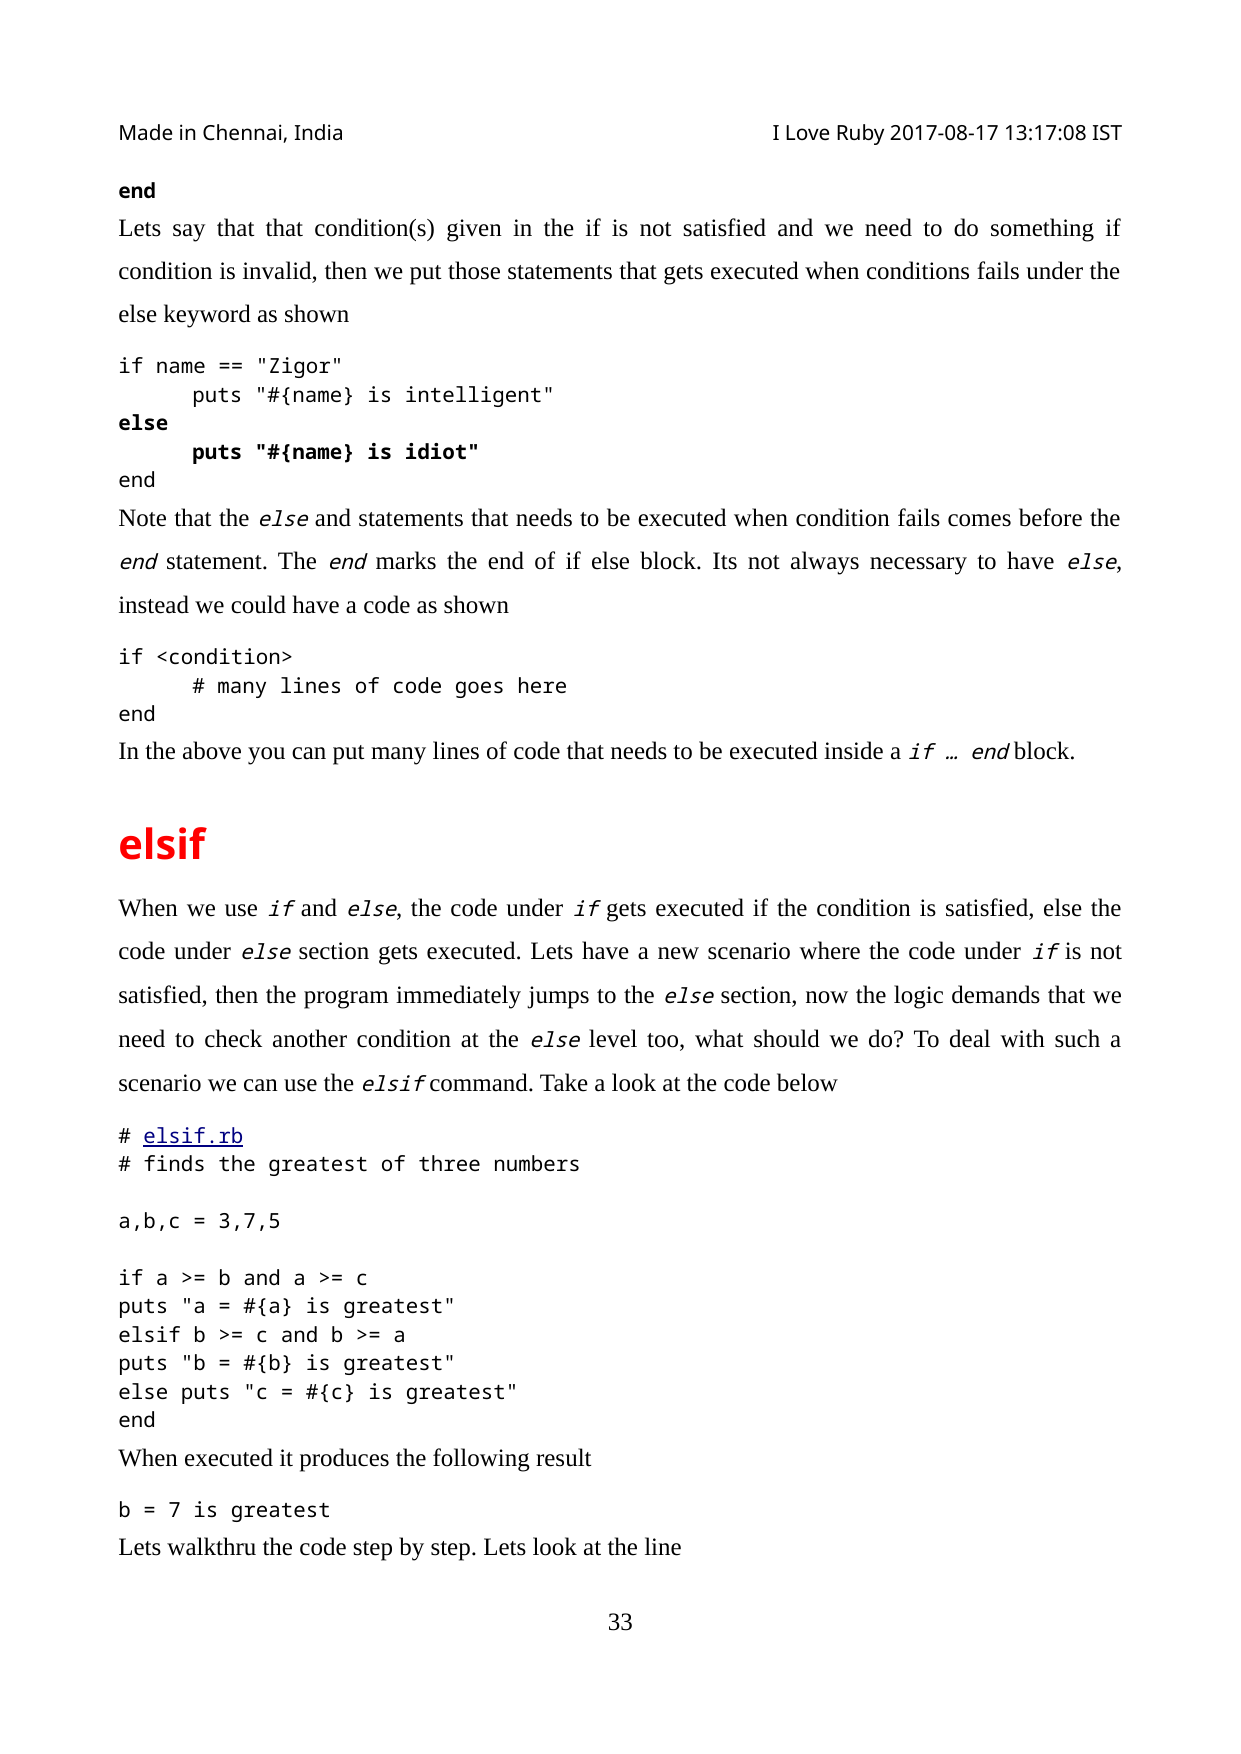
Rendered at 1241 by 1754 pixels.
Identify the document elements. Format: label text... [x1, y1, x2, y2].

text b = 7 is greatest [118, 1495, 1122, 1523]
subtitle elsif [118, 814, 1122, 871]
text end [118, 1405, 1122, 1434]
text Lets say that that condition(s) given in the if is not satisfied and we need to do something if condition is invalid, then we put those statements that gets executed when conditions fails under the else keyword as shown [118, 213, 1122, 328]
text # many lines of code goes here [118, 671, 1122, 699]
text puts "b = #{b} is greatest" [118, 1348, 1122, 1377]
text puts "#{name} is intelligent" [118, 380, 1122, 408]
text # elsif.rb [118, 1121, 1122, 1149]
text if a >= b and a >= c [118, 1263, 1122, 1292]
text puts "#{name} is idiot" [118, 437, 1122, 465]
text # finds the greatest of three numbers [118, 1149, 1122, 1178]
text else puts "c = #{c} is greatest" [118, 1377, 1122, 1405]
text Note that the else and statements that needs to be executed when condition fails comes before the end statement. The end marks the end of if else block. Its not always necessary to have else, instead we could have a code as shown [118, 503, 1122, 619]
text puts "a = #{a} is greatest" [118, 1292, 1122, 1320]
text elsif b >= c and b >= a [118, 1320, 1122, 1348]
text end [118, 699, 1122, 728]
text if <condition> [118, 642, 1122, 671]
text end [118, 176, 1122, 204]
text When we use if and else, the code under if gets executed if the condition is satisfied, else the code under else section gets executed. Lets have a new scenario where the code under if is not satisfied, then the program immediately jumps to the else section, now the logic demands that we need to check another condition at the else level too, what should we do? To deal with such a scenario we can use the elsif command. Take a look at the code below [118, 893, 1122, 1097]
text if name == "Zigor" [118, 352, 1122, 380]
text a,b,c = 3,7,5 [118, 1206, 1122, 1235]
text Lets walkthru the code step by step. Lets look at the line [118, 1532, 1122, 1561]
text else [118, 408, 1122, 437]
text In the above you can put many lines of code that needs to be executed inside a if … end block. [118, 736, 1122, 766]
text When executed it produces the following result [118, 1443, 1122, 1471]
text end [118, 465, 1122, 494]
